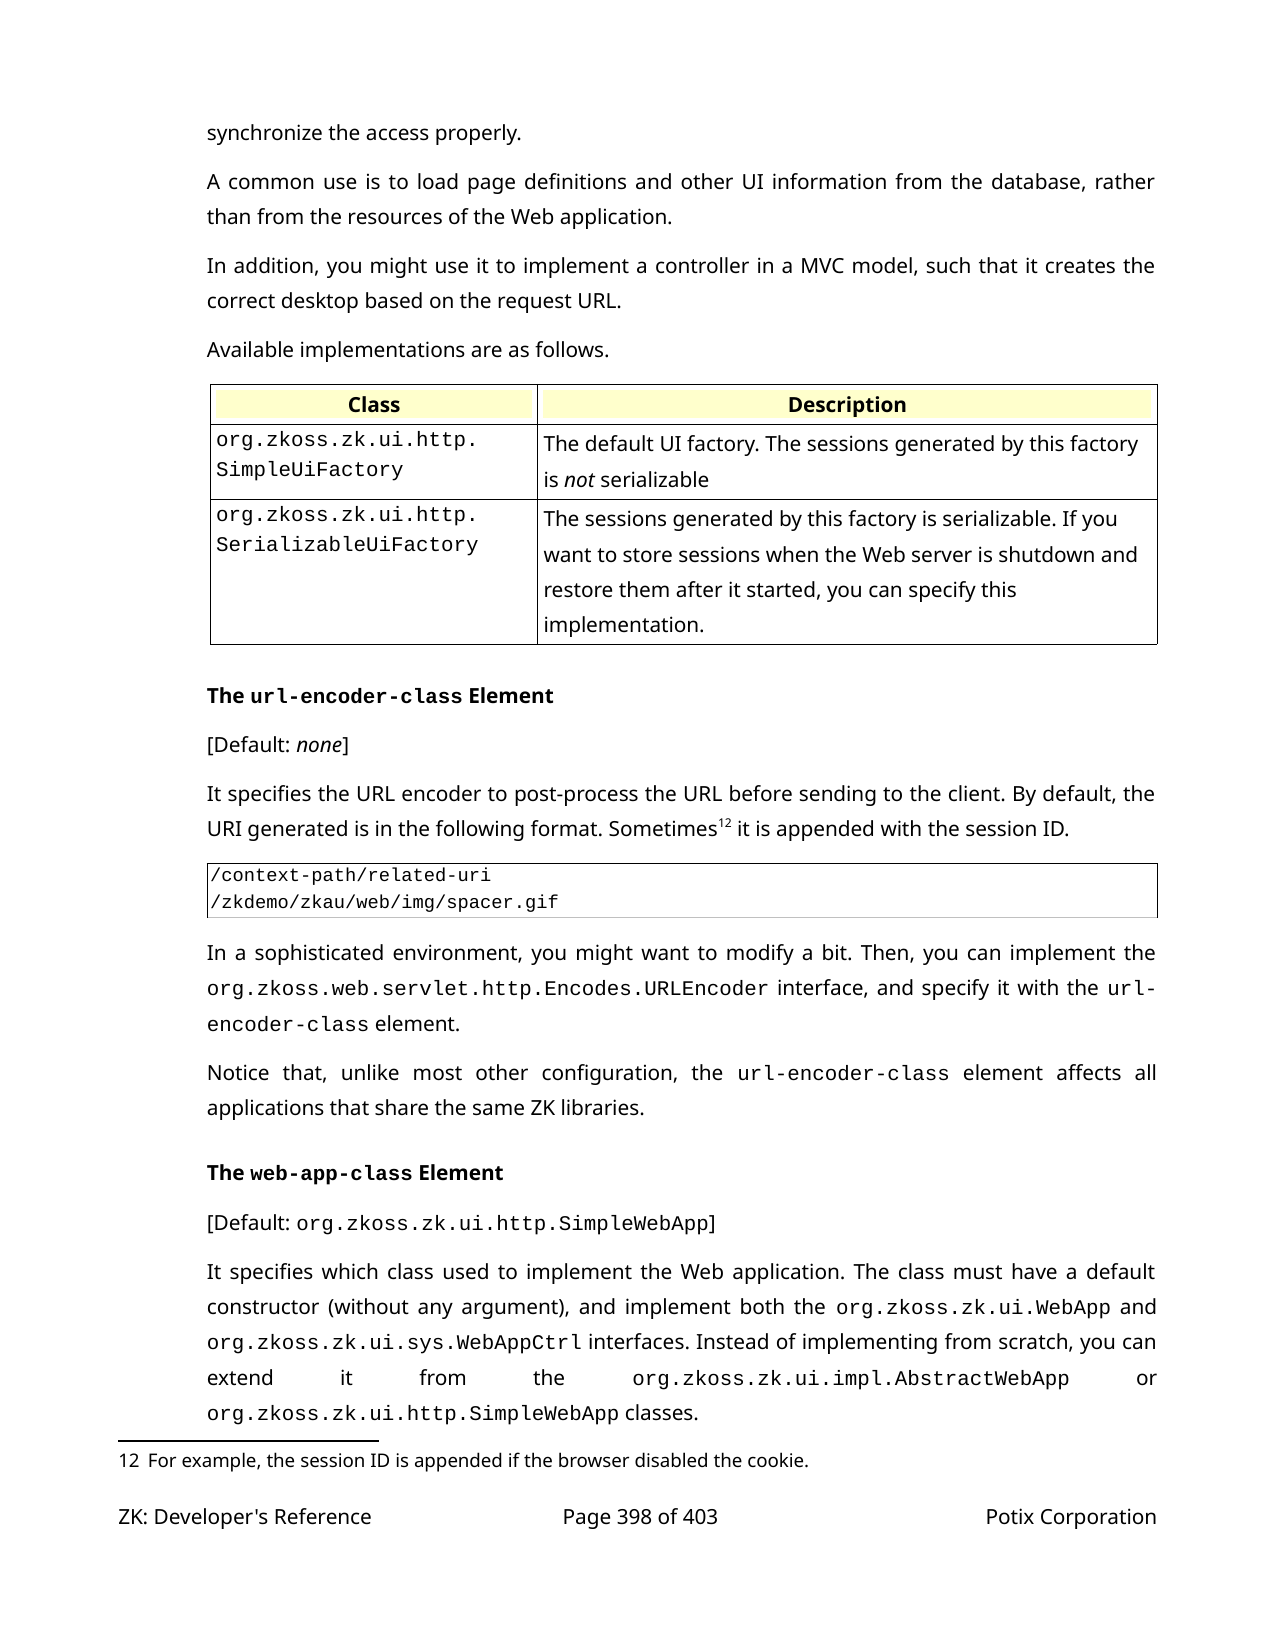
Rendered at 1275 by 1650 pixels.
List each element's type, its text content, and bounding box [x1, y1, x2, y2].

subtitle The web-app-class Element [207, 1158, 1157, 1187]
text Notice that, unlike most other configuration, the url-encoder-class element affects all applications that share the same ZK libraries. [207, 1058, 1157, 1122]
text [Default: none] [207, 730, 1157, 758]
table_cell The sessions generated by this factory is serializable. If you want to store sessions when the Web server is shutdown and restore them after it started, you can specify this implementation. [538, 500, 1157, 644]
table_cell org.zkoss.zk.ui.http. SerializableUiFactory [211, 500, 537, 644]
table_cell The default UI factory. The sessions generated by this factory is not serializable [538, 425, 1157, 499]
table_cell org.zkoss.zk.ui.http. SimpleUiFactory [211, 425, 537, 499]
text It specifies which class used to implement the Web application. The class must have a default constructor (without any argument), and implement both the org.zkoss.zk.ui.WebApp and org.zkoss.zk.ui.sys.WebAppCtrl interfaces. Instead of implementing from scratch, you can extend it from the org.zkoss.zk.ui.impl.AbstractWebApp or org.zkoss.zk.ui.http.SimpleWebApp classes. [207, 1257, 1157, 1427]
text It specifies the URL encoder to post-process the URL before sending to the client. By default, the URI generated is in the following format. Sometimes it is appended with the session ID. [207, 779, 1157, 842]
text Available implementations are as follows. [207, 335, 1157, 363]
text [Default: org.zkoss.zk.ui.http.SimpleWebApp] [207, 1208, 1157, 1236]
subtitle The url-encoder-class Element [207, 681, 1157, 709]
table_header Description [538, 385, 1157, 424]
text /zkdemo/zkau/web/img/spacer.gif [208, 890, 1157, 917]
text synchronize the access properly. [207, 118, 1157, 146]
text In addition, you might use it to implement a controller in a MVC model, such that it creates the correct desktop based on the request URL. [207, 251, 1157, 314]
text A common use is to load page definitions and other UI information from the database, rather than from the resources of the Web application. [207, 167, 1157, 230]
table_header Class [211, 385, 537, 424]
text /context-path/related-uri [208, 864, 1157, 887]
text For example, the session ID is appended if the browser disabled the cookie. [118, 1447, 1157, 1473]
text In a sophisticated environment, you might want to modify a bit. Then, you can implement the org.zkoss.web.servlet.http.Encodes.URLEncoder interface, and specify it with the url-encoder-class element. [207, 938, 1157, 1037]
